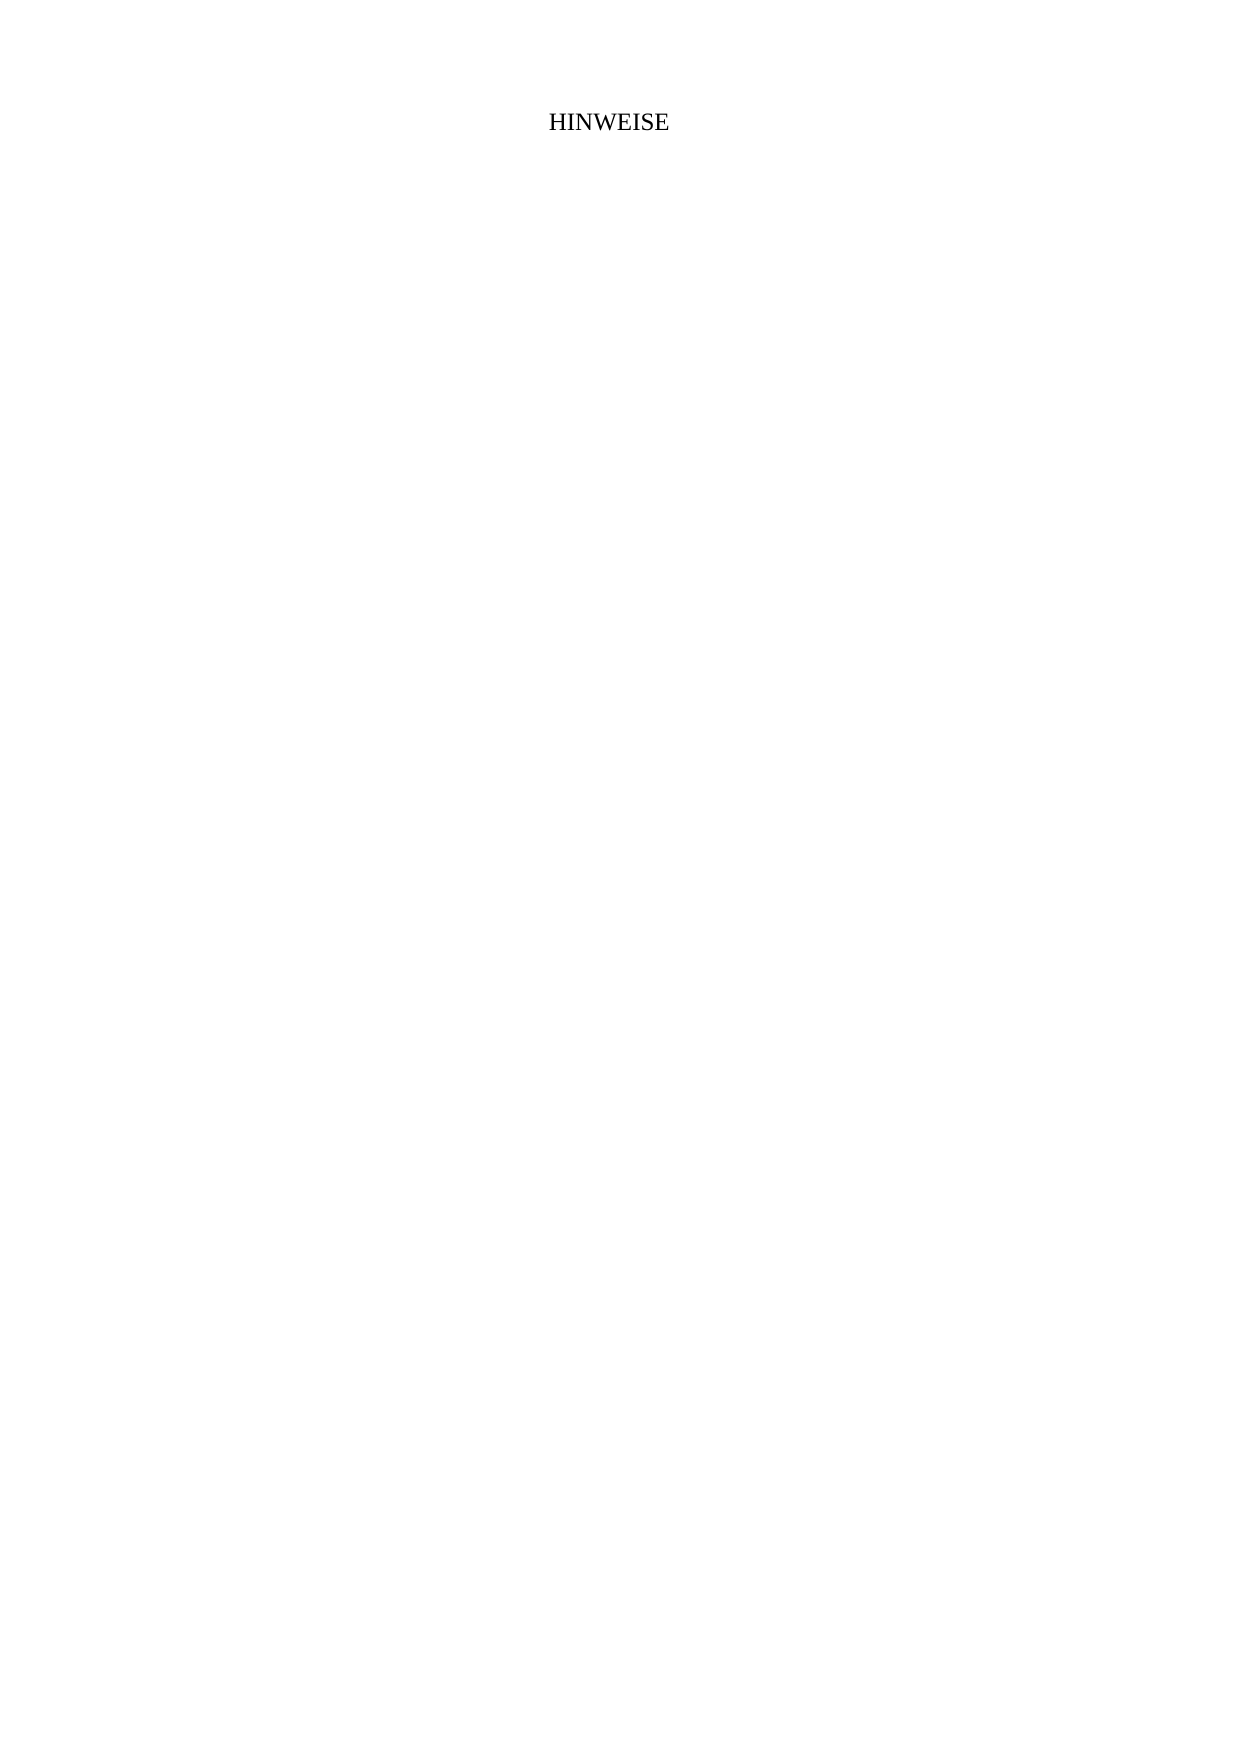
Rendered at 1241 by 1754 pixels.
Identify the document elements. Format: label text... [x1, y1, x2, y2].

text HINWEISE [146, 107, 1072, 136]
